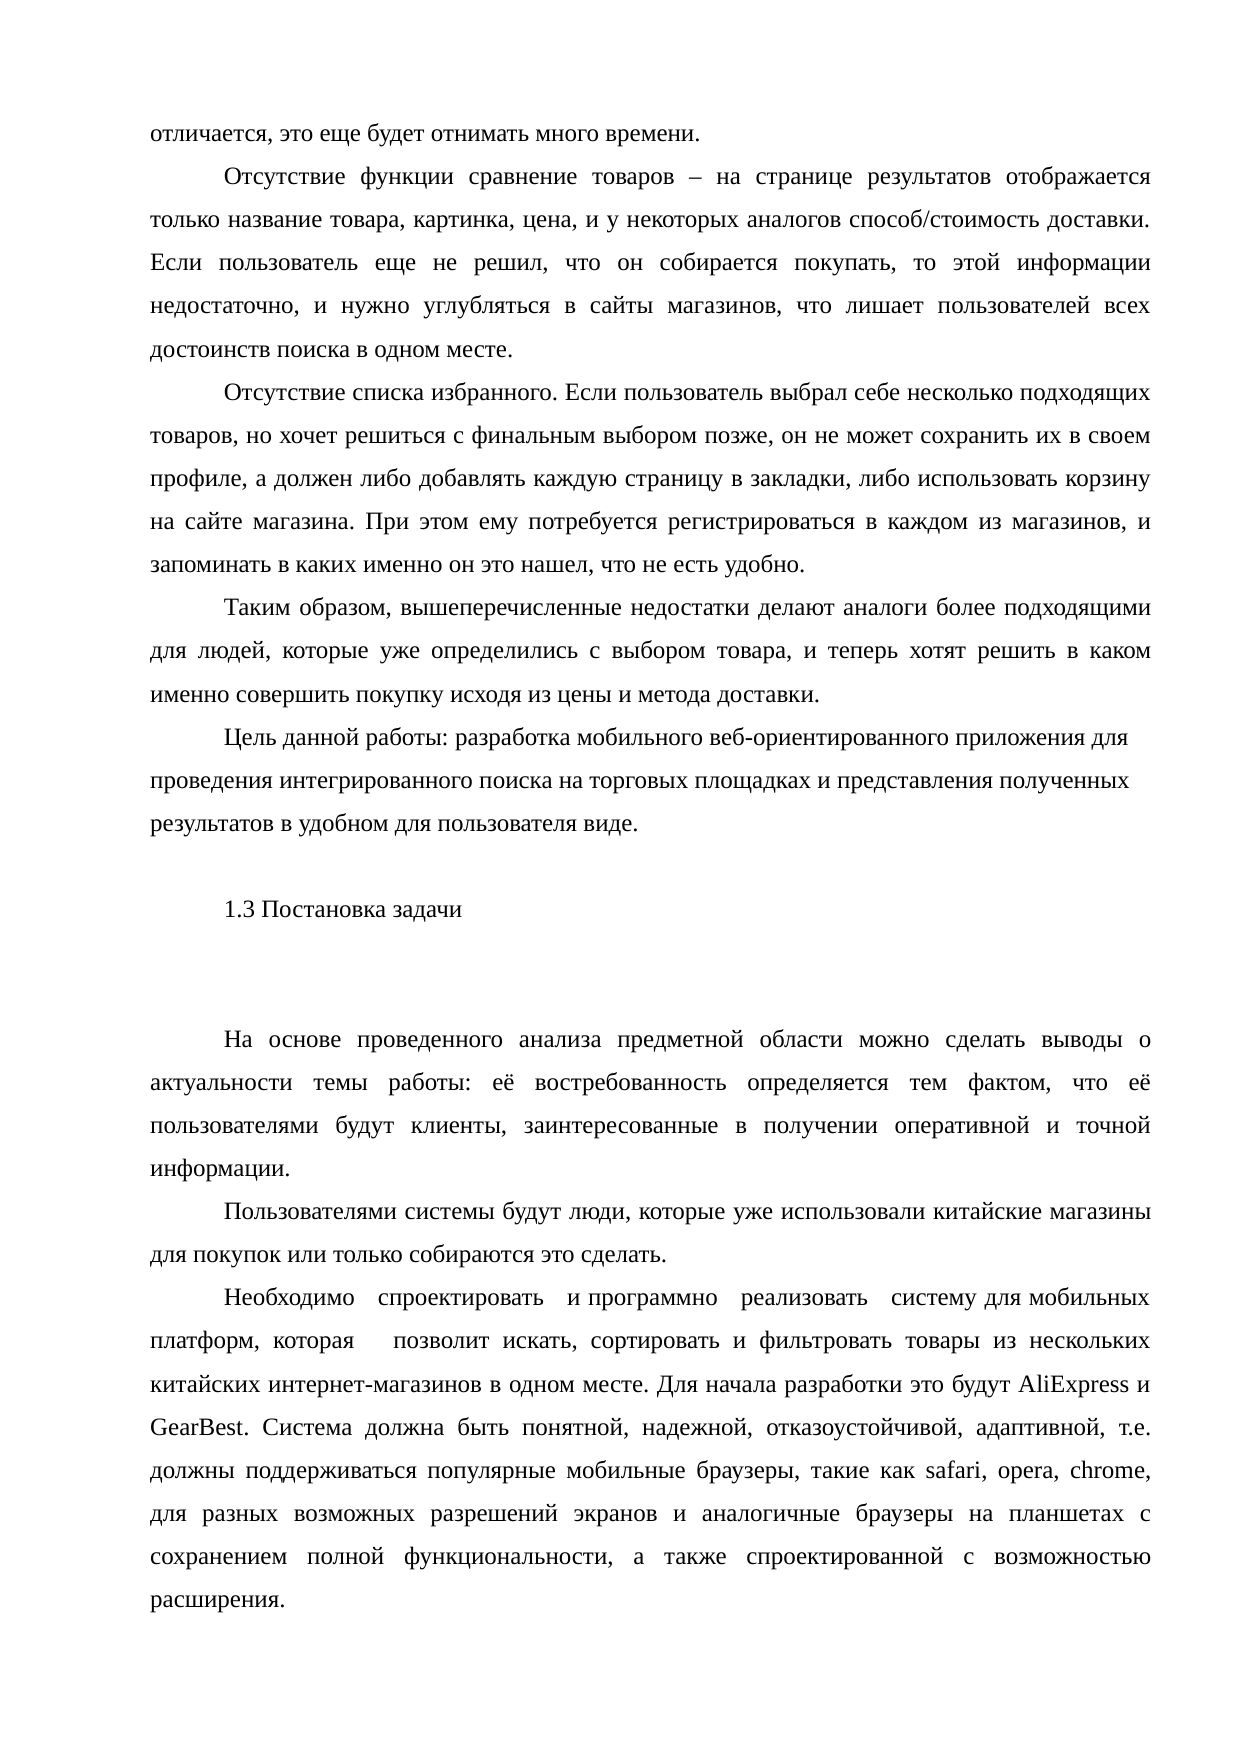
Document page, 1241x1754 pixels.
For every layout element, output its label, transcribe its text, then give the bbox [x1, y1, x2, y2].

text Цель данной работы: разработка мобильного веб-ориентированного приложения для проведения интегрированного поиска на торговых площадках и представления полученных результатов в удобном для пользователя виде. [150, 722, 1152, 837]
text 1.3 Постановка задачи [150, 894, 1152, 923]
text Пользователями системы будут люди, которые уже использовали китайские магазины для покупок или только собираются это сделать. [150, 1196, 1152, 1268]
text На основе проведенного анализа предметной области можно сделать выводы о актуальности темы работы: её востребованность определяется тем фактом, что её пользователями будут клиенты, заинтересованные в получении оперативной и точной информации. [150, 1024, 1152, 1182]
text Необходимо спроектировать и программно реализовать систему для мобильных платформ, которая позволит искать, сортировать и фильтровать товары из нескольких китайских интернет-магазинов в одном месте. Для начала разработки это будут AliExpress и GearBest. Система должна быть понятной, надежной, отказоустойчивой, адаптивной, т.е. должны поддерживаться популярные мобильные браузеры, такие как safari, opera, chrome, для разных возможных разрешений экранов и аналогичные браузеры на планшетах с сохранением полной функциональности, а также спроектированной с возможностью расширения. [150, 1282, 1152, 1613]
text Отсутствие списка избранного. Если пользователь выбрал себе несколько подходящих товаров, но хочет решиться с финальным выбором позже, он не может сохранить их в своем профиле, а должен либо добавлять каждую страницу в закладки, либо использовать корзину на сайте магазина. При этом ему потребуется регистрироваться в каждом из магазинов, и запоминать в каких именно он это нашел, что не есть удобно. [150, 377, 1152, 578]
text Таким образом, вышеперечисленные недостатки делают аналоги более подходящими для людей, которые уже определились с выбором товара, и теперь хотят решить в каком именно совершить покупку исходя из цены и метода доставки. [150, 592, 1152, 707]
text отличается, это еще будет отнимать много времени. [150, 118, 1152, 147]
text Отсутствие функции сравнение товаров – на странице результатов отображается только название товара, картинка, цена, и у некоторых аналогов способ/стоимость доставки. Если пользователь еще не решил, что он собирается покупать, то этой информации недостаточно, и нужно углубляться в сайты магазинов, что лишает пользователей всех достоинств поиска в одном месте. [150, 161, 1152, 362]
